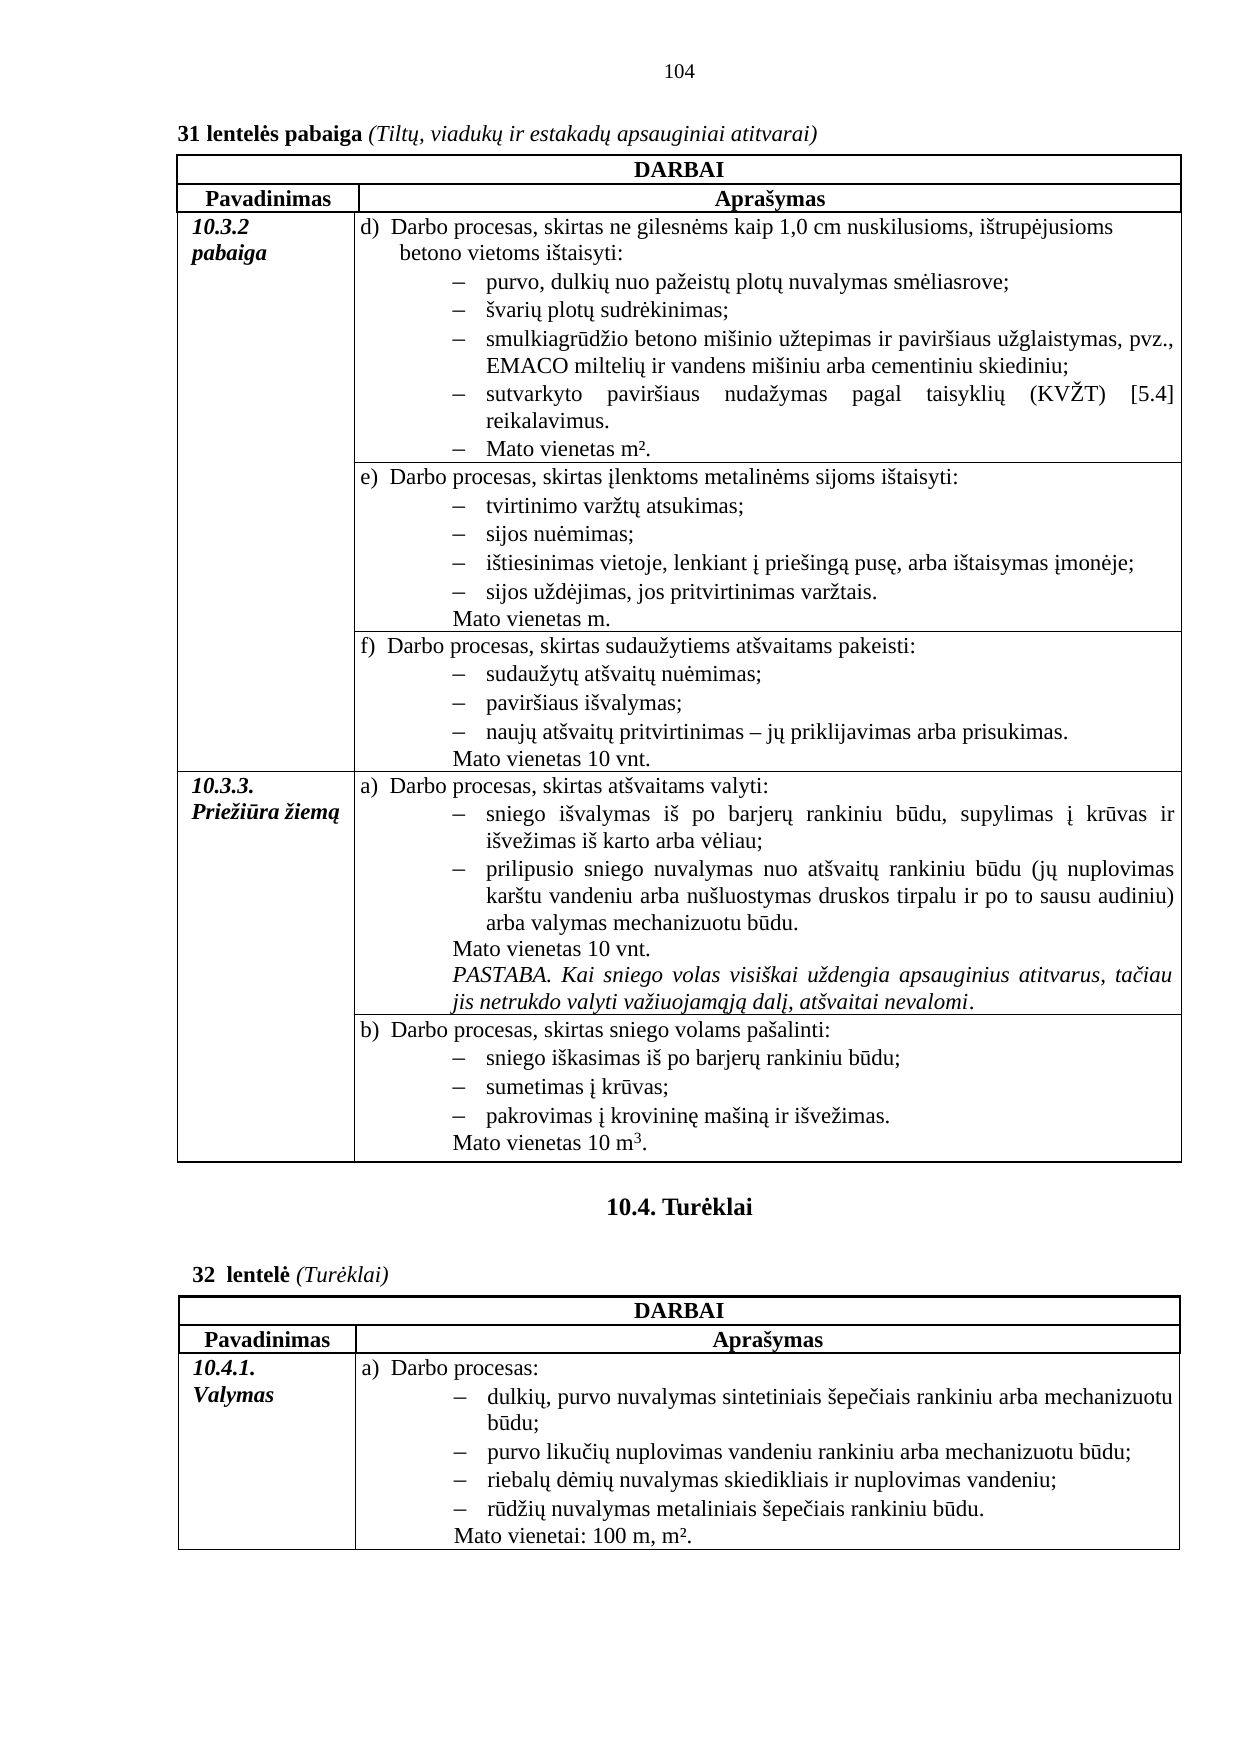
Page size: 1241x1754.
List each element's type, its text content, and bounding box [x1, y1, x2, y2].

text 32 lentelė (Turėklai) [192, 1259, 1181, 1288]
text 31 lentelės pabaiga (Tiltų, viadukų ir estakadų apsauginiai atitvarai) [177, 118, 1181, 147]
table_cell a) Darbo procesas: – dulkių, purvo nuvalymas sintetiniais šepečiais rankiniu arba mechanizuotu būdu; – purvo likučių nuplovimas vandeniu rankiniu arba mechanizuotu būdu; – riebalų dėmių nuvalymas skiedikliais ir nuplovimas vandeniu; – rūdžių nuvalymas metaliniais šepečiais rankiniu būdu. Mato vienetai: 100 m, m². [356, 1354, 1179, 1548]
table_cell f) Darbo procesas, skirtas sudaužytiems atšvaitams pakeisti: – sudaužytų atšvaitų nuėmimas; – paviršiaus išvalymas; – naujų atšvaitų pritvirtinimas – jų priklijavimas arba prisukimas. Mato vienetas 10 vnt. [355, 632, 1181, 771]
table_cell Pavadinimas [180, 1326, 355, 1352]
table_cell Aprašymas [360, 185, 1180, 211]
table_cell Aprašymas [357, 1326, 1179, 1352]
table_cell 10.4.1. Valymas [179, 1354, 355, 1548]
text 10.4. Turėklai [177, 1192, 1181, 1221]
table_header DARBAI [180, 1298, 1179, 1324]
table_cell 10.3.2 pabaiga [178, 213, 354, 771]
table_cell d) Darbo procesas, skirtas ne gilesnėms kaip 1,0 cm nuskilusioms, ištrupėjusioms betono vietoms ištaisyti: – purvo, dulkių nuo pažeistų plotų nuvalymas smėliasrove; – švarių plotų sudrėkinimas; – smulkiagrūdžio betono mišinio užtepimas ir paviršiaus užglaistymas, pvz., EMACO miltelių ir vandens mišiniu arba cementiniu skiediniu; – sutvarkyto paviršiaus nudažymas pagal taisyklių (KVŽT) [5.4] reikalavimus. – Mato vienetas m². [355, 213, 1181, 462]
table_cell a) Darbo procesas, skirtas atšvaitams valyti: – sniego išvalymas iš po barjerų rankiniu būdu, supylimas į krūvas ir išvežimas iš karto arba vėliau; – prilipusio sniego nuvalymas nuo atšvaitų rankiniu būdu (jų nuplovimas karštu vandeniu arba nušluostymas druskos tirpalu ir po to sausu audiniu) arba valymas mechanizuotu būdu. Mato vienetas 10 vnt. PASTABA. Kai sniego volas visiškai uždengia apsauginius atitvarus, tačiau jis netrukdo valyti važiuojamąją dalį, atšvaitai nevalomi. [355, 772, 1181, 1014]
table_cell e) Darbo procesas, skirtas įlenktoms metalinėms sijoms ištaisyti: – tvirtinimo varžtų atsukimas; – sijos nuėmimas; – ištiesinimas vietoje, lenkiant į priešingą pusę, arba ištaisymas įmonėje; – sijos uždėjimas, jos pritvirtinimas varžtais. Mato vienetas m. [355, 463, 1181, 631]
table_header DARBAI [178, 156, 1180, 183]
table_cell Pavadinimas [178, 185, 358, 211]
table_cell b) Darbo procesas, skirtas sniego volams pašalinti: – sniego iškasimas iš po barjerų rankiniu būdu; – sumetimas į krūvas; – pakrovimas į krovininę mašiną ir išvežimas. Mato vienetas 10 m3. [355, 1015, 1181, 1161]
table_cell 10.3.3. Priežiūra žiemą [178, 772, 354, 1161]
